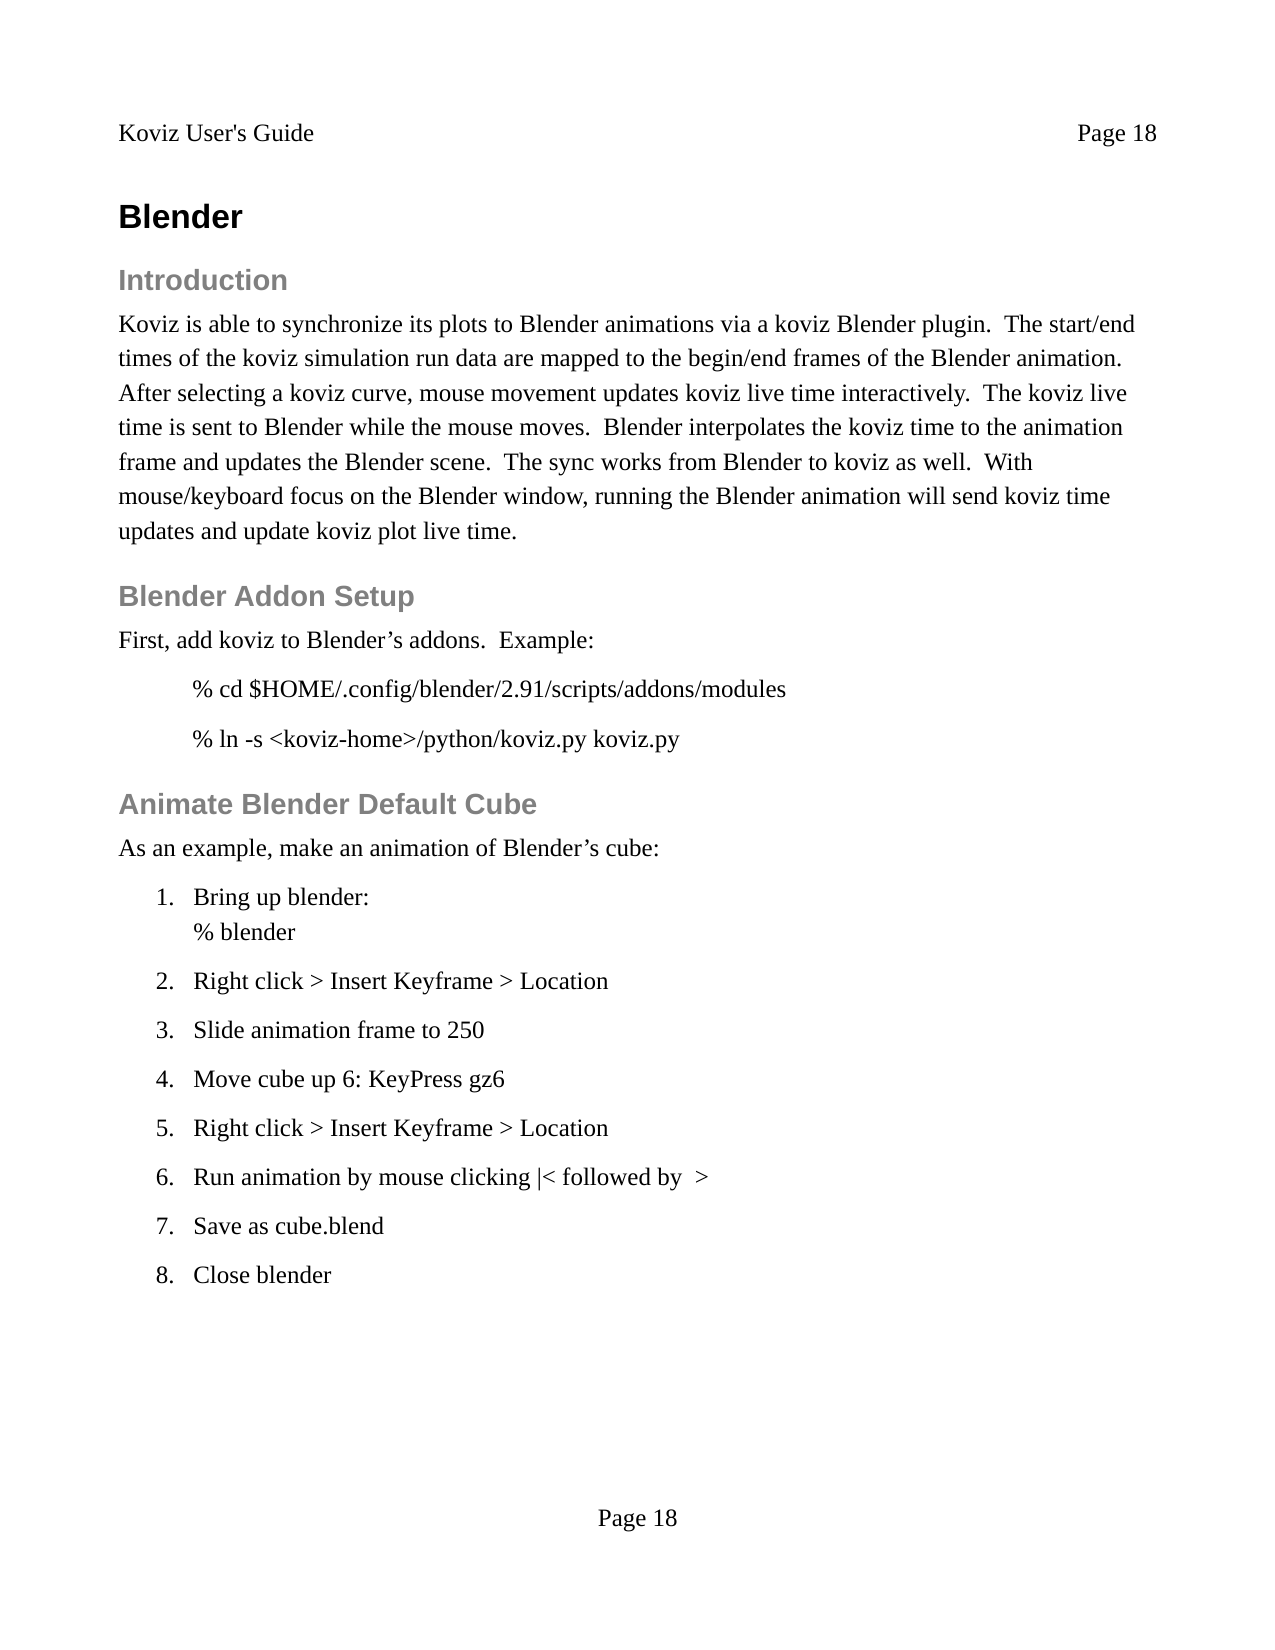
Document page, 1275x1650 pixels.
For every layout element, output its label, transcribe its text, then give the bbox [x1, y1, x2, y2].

subtitle Blender Addon Setup [118, 579, 1157, 613]
text First, add koviz to Blender’s addons. Example: [118, 626, 1157, 654]
list Close blender [156, 1260, 1157, 1289]
text As an example, make an animation of Blender’s cube: [118, 833, 1157, 862]
subtitle Blender [118, 197, 1157, 236]
list Save as cube.blend [156, 1211, 1157, 1240]
text % ln -s <koviz-home>/python/koviz.py koviz.py [192, 724, 1157, 752]
list Right click > Insert Keyframe > Location [156, 1113, 1157, 1142]
list Run animation by mouse clicking |< followed by > [156, 1162, 1157, 1191]
list Right click > Insert Keyframe > Location [156, 966, 1157, 995]
text % cd $HOME/.config/blender/2.91/scripts/addons/modules [192, 674, 1157, 703]
text Koviz is able to synchronize its plots to Blender animations via a koviz Blender plugin. The start/end times of the koviz simulation run data are mapped to the begin/end frames of the Blender animation. After selecting a koviz curve, mouse movement updates koviz live time interactively. The koviz live time is sent to Blender while the mouse moves. Blender interpolates the koviz time to the animation frame and updates the Blender scene. The sync works from Blender to koviz as well. With mouse/keyboard focus on the Blender window, running the Blender animation will send koviz time updates and update koviz plot live time. [118, 309, 1157, 544]
subtitle Animate Blender Default Cube [118, 787, 1157, 821]
list Bring up blender: % blender [156, 882, 1157, 946]
subtitle Introduction [118, 263, 1157, 296]
list Slide animation frame to 250 [156, 1015, 1157, 1044]
list Move cube up 6: KeyPress gz6 [156, 1064, 1157, 1093]
